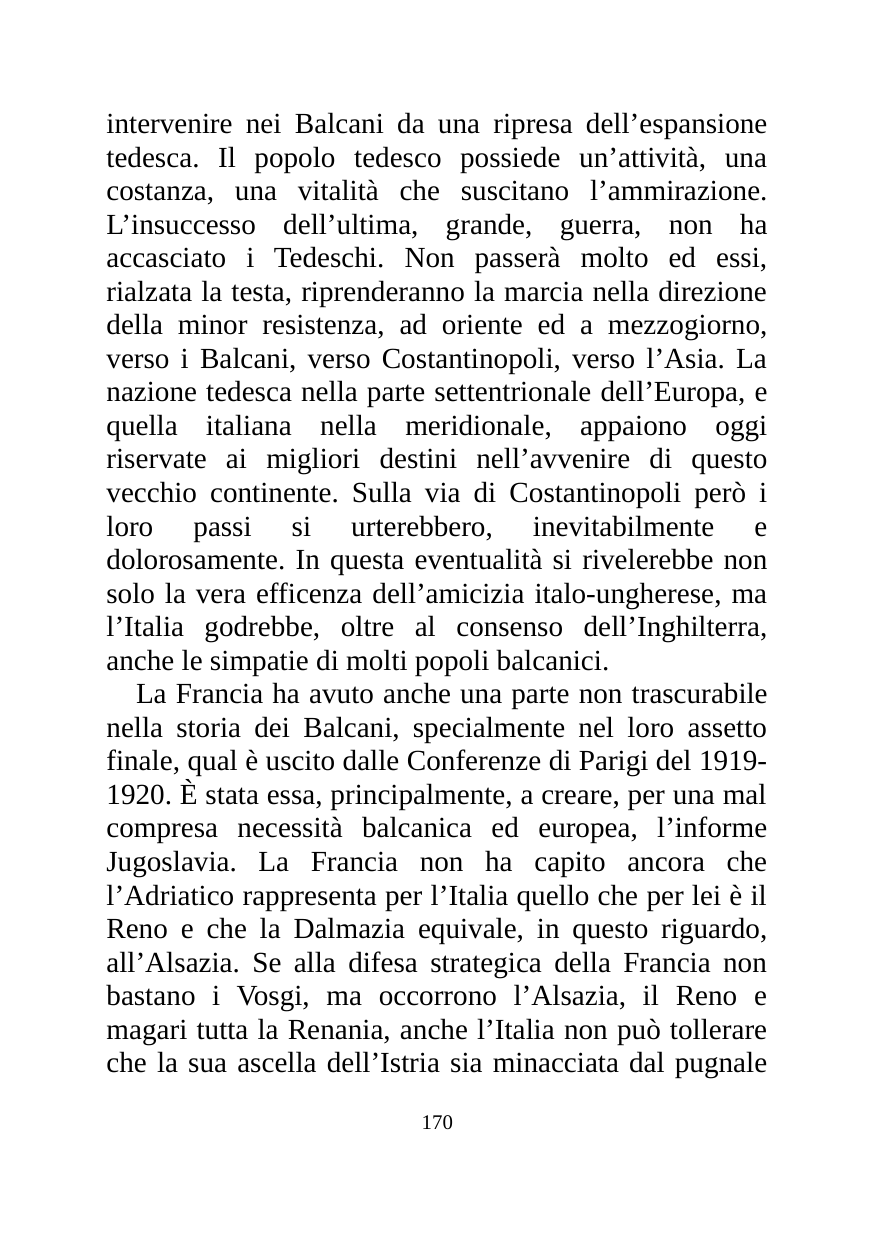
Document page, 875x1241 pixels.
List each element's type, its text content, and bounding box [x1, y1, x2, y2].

text La Francia ha avuto anche una parte non trascurabile nella storia dei Balcani, specialmente nel loro assetto finale, qual è uscito dalle Conferenze di Parigi del 1919-1920. È stata essa, principalmente, a creare, per una mal compresa necessità balcanica ed europea, l’informe Jugoslavia. La Francia non ha capito ancora che l’Adriatico rappresenta per l’Italia quello che per lei è il Reno e che la Dalmazia equivale, in questo riguardo, all’Alsazia. Se alla difesa strategica della Francia non bastano i Vosgi, ma occorrono l’Alsazia, il Reno e magari tutta la Renania, anche l’Italia non può tollerare che la sua ascella dell’Istria sia minacciata dal pugnale [106, 676, 768, 1079]
text intervenire nei Balcani da una ripresa dell’espansione tedesca. Il popolo tedesco possiede un’attività, una costanza, una vitalità che suscitano l’ammirazione. L’insuccesso dell’ultima, grande, guerra, non ha accasciato i Tedeschi. Non passerà molto ed essi, rialzata la testa, riprenderanno la marcia nella direzione della minor resistenza, ad oriente ed a mezzogiorno, verso i Balcani, verso Costantinopoli, verso l’Asia. La nazione tedesca nella parte settentrionale dell’Europa, e quella italiana nella meridionale, appaiono oggi riservate ai migliori destini nell’avvenire di questo vecchio continente. Sulla via di Costantinopoli però i loro passi si urterebbero, inevitabilmente e dolorosamente. In questa eventualità si rivelerebbe non solo la vera efficenza dell’amicizia italo-ungherese, ma l’Italia godrebbe, oltre al consenso dell’Inghilterra, anche le simpatie di molti popoli balcanici. [106, 106, 768, 676]
